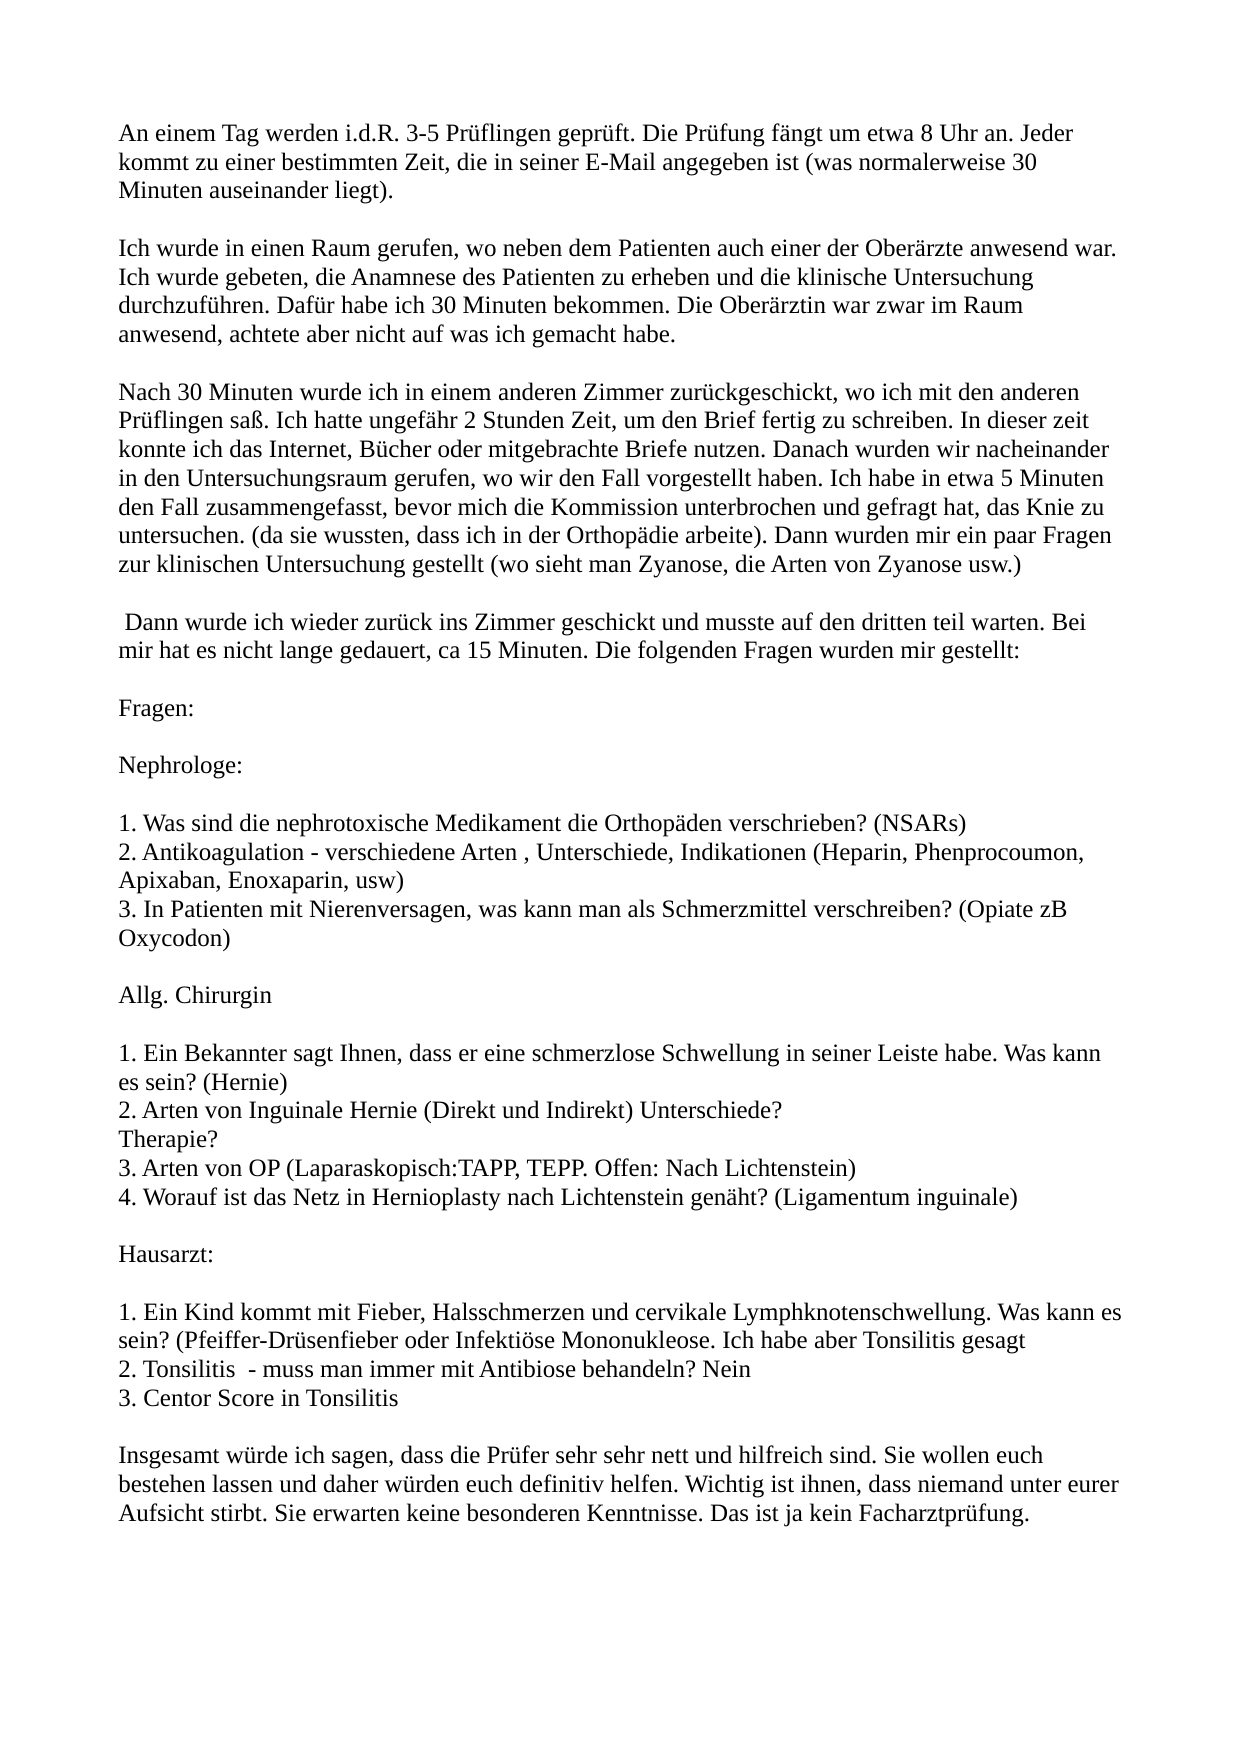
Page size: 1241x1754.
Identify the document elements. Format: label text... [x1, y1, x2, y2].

text Allg. Chirurgin [118, 981, 1122, 1009]
text 2. Arten von Inguinale Hernie (Direkt und Indirekt) Unterschiede? [118, 1096, 1122, 1124]
text Dann wurde ich wieder zurück ins Zimmer geschickt und musste auf den dritten teil warten. Bei mir hat es nicht lange gedauert, ca 15 Minuten. Die folgenden Fragen wurden mir gestellt: [118, 607, 1122, 664]
text 4. Worauf ist das Netz in Hernioplasty nach Lichtenstein genäht? (Ligamentum inguinale) [118, 1182, 1122, 1211]
text 2. Tonsilitis - muss man immer mit Antibiose behandeln? Nein [118, 1354, 1122, 1383]
text 2. Antikoagulation - verschiedene Arten , Unterschiede, Indikationen (Heparin, Phenprocoumon, Apixaban, Enoxaparin, usw) [118, 837, 1122, 894]
text Therapie? [118, 1124, 1122, 1153]
text Nephrologe: [118, 751, 1122, 779]
text Insgesamt würde ich sagen, dass die Prüfer sehr sehr nett und hilfreich sind. Sie wollen euch bestehen lassen und daher würden euch definitiv helfen. Wichtig ist ihnen, dass niemand unter eurer Aufsicht stirbt. Sie erwarten keine besonderen Kenntnisse. Das ist ja kein Facharztprüfung. [118, 1441, 1122, 1527]
text 3. In Patienten mit Nierenversagen, was kann man als Schmerzmittel verschreiben? (Opiate zB Oxycodon) [118, 894, 1122, 952]
text 1. Ein Kind kommt mit Fieber, Halsschmerzen und cervikale Lymphknotenschwellung. Was kann es sein? (Pfeiffer-Drüsenfieber oder Infektiöse Mononukleose. Ich habe aber Tonsilitis gesagt [118, 1297, 1122, 1354]
text Fragen: [118, 693, 1122, 722]
text Nach 30 Minuten wurde ich in einem anderen Zimmer zurückgeschickt, wo ich mit den anderen Prüflingen saß. Ich hatte ungefähr 2 Stunden Zeit, um den Brief fertig zu schreiben. In dieser zeit konnte ich das Internet, Bücher oder mitgebrachte Briefe nutzen. Danach wurden wir nacheinander in den Untersuchungsraum gerufen, wo wir den Fall vorgestellt haben. Ich habe in etwa 5 Minuten den Fall zusammengefasst, bevor mich die Kommission unterbrochen und gefragt hat, das Knie zu untersuchen. (da sie wussten, dass ich in der Orthopädie arbeite). Dann wurden mir ein paar Fragen zur klinischen Untersuchung gestellt (wo sieht man Zyanose, die Arten von Zyanose usw.) [118, 377, 1122, 578]
text 1. Was sind die nephrotoxische Medikament die Orthopäden verschrieben? (NSARs) [118, 808, 1122, 837]
text 3. Centor Score in Tonsilitis [118, 1383, 1122, 1412]
text 1. Ein Bekannter sagt Ihnen, dass er eine schmerzlose Schwellung in seiner Leiste habe. Was kann es sein? (Hernie) [118, 1038, 1122, 1096]
text Ich wurde in einen Raum gerufen, wo neben dem Patienten auch einer der Oberärzte anwesend war. Ich wurde gebeten, die Anamnese des Patienten zu erheben und die klinische Untersuchung durchzuführen. Dafür habe ich 30 Minuten bekommen. Die Oberärztin war zwar im Raum anwesend, achtete aber nicht auf was ich gemacht habe. [118, 233, 1122, 348]
text 3. Arten von OP (Laparaskopisch:TAPP, TEPP. Offen: Nach Lichtenstein) [118, 1153, 1122, 1182]
text An einem Tag werden i.d.R. 3-5 Prüflingen geprüft. Die Prüfung fängt um etwa 8 Uhr an. Jeder kommt zu einer bestimmten Zeit, die in seiner E-Mail angegeben ist (was normalerweise 30 Minuten auseinander liegt). [118, 118, 1122, 204]
text Hausarzt: [118, 1239, 1122, 1268]
